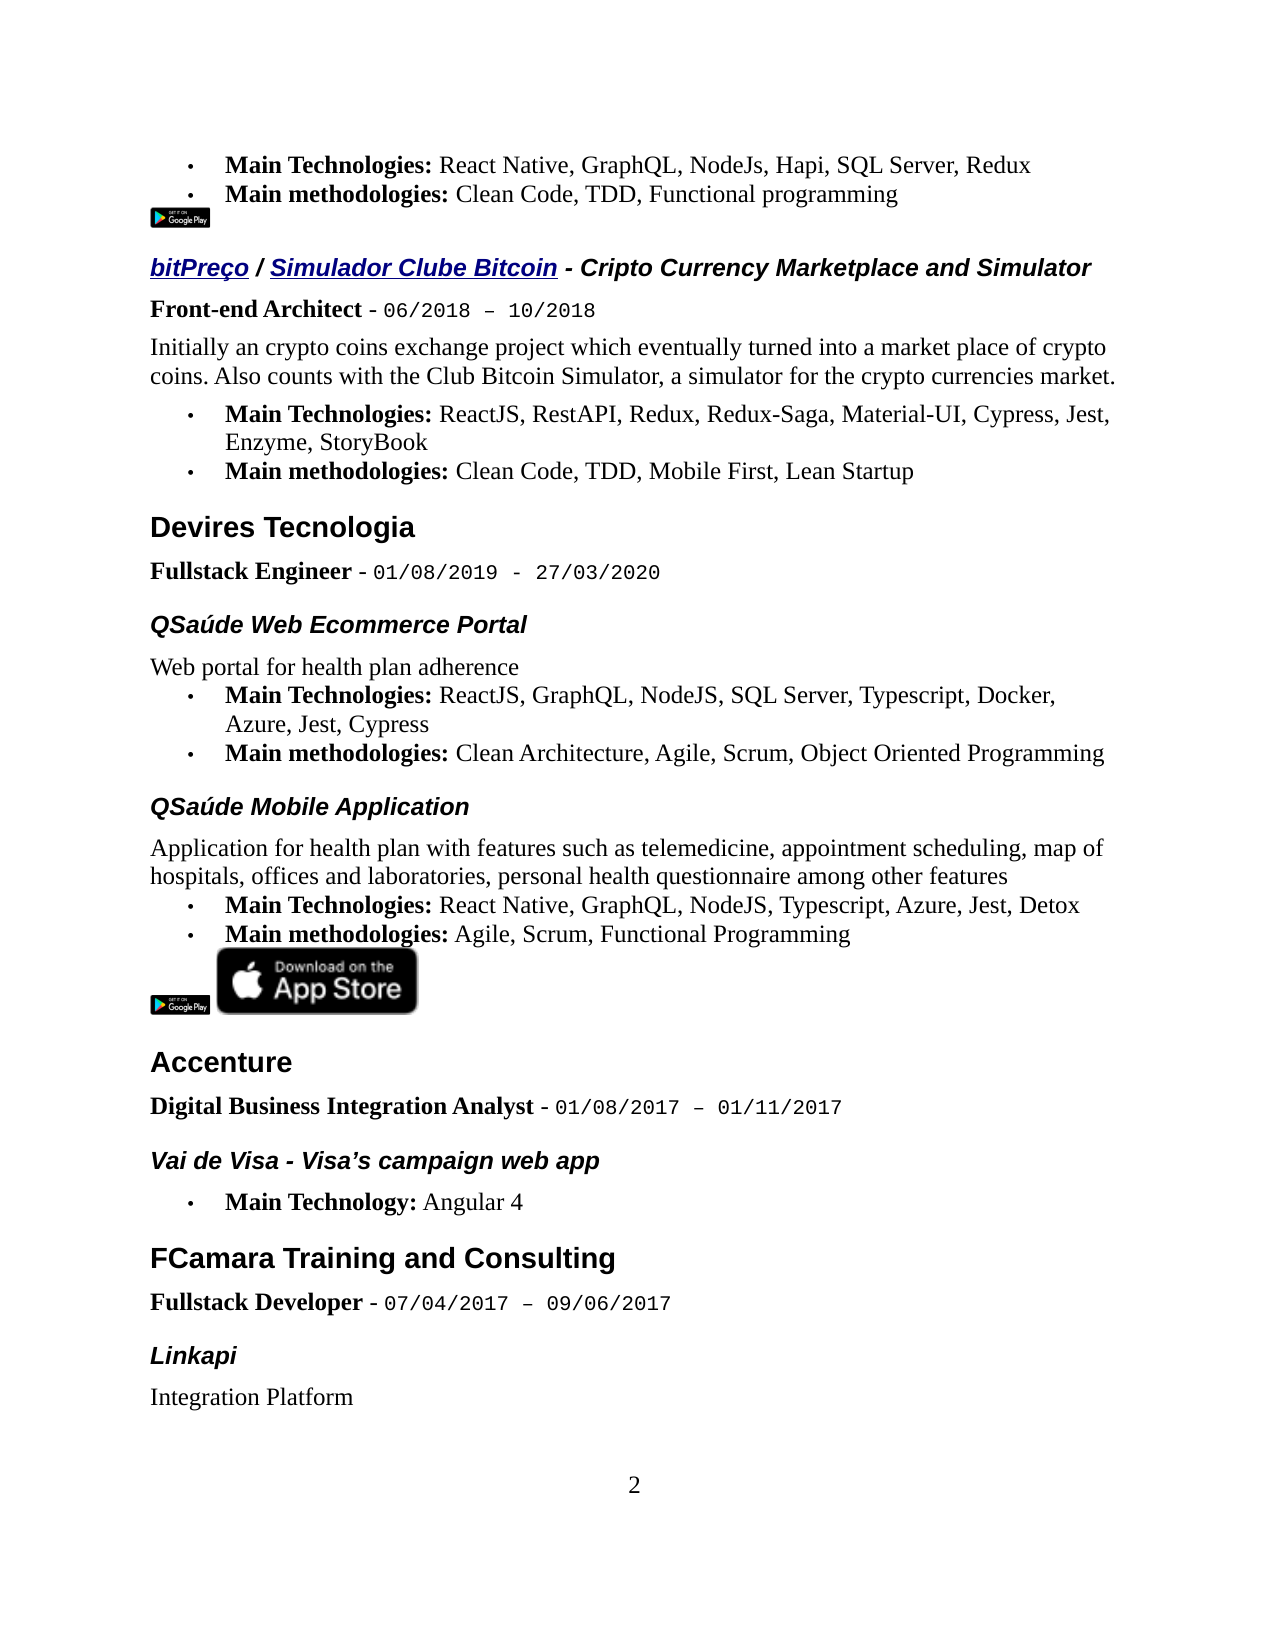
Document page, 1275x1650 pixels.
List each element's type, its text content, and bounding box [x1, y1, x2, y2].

subtitle Linkapi [150, 1341, 1125, 1370]
text Initially an crypto coins exchange project which eventually turned into a market place of crypto coins. Also counts with the Club Bitcoin Simulator, a simulator for the crypto currencies market. [150, 332, 1125, 390]
picture [150, 207, 211, 228]
list Main methodologies: Agile, Scrum, Functional Programming [187, 919, 1125, 948]
text Front-end Architect - 06/2018 – 10/2018 [150, 294, 1125, 323]
subtitle QSaúde Web Ecommerce Portal [150, 611, 1125, 639]
subtitle bitPreço / Simulador Clube Bitcoin - Cripto Currency Marketplace and Simulator [150, 253, 1125, 281]
picture [216, 947, 419, 1015]
text Application for health plan with features such as telemedicine, appointment scheduling, map of hospitals, offices and laboratories, personal health questionnaire among other features [150, 833, 1125, 890]
subtitle Vai de Visa - Visa’s campaign web app [150, 1146, 1125, 1174]
list Main Technology: Angular 4 [187, 1187, 1125, 1216]
text Integration Platform [150, 1382, 1125, 1411]
list Main Technologies: ReactJS, GraphQL, NodeJS, SQL Server, Typescript, Docker, Azure, Jest, Cypress [187, 680, 1125, 738]
text Fullstack Developer - 07/04/2017 – 09/06/2017 [150, 1287, 1125, 1316]
list Main Technologies: ReactJS, RestAPI, Redux, Redux-Saga, Material-UI, Cypress, Jest, Enzyme, StoryBook [187, 399, 1125, 456]
subtitle Devires Tecnologia [150, 510, 1125, 543]
text Web portal for health plan adherence [150, 652, 1125, 680]
list Main methodologies: Clean Code, TDD, Mobile First, Lean Startup [187, 456, 1125, 485]
subtitle Accenture [150, 1045, 1125, 1079]
list Main Technologies: React Native, GraphQL, NodeJS, Typescript, Azure, Jest, Detox [187, 890, 1125, 919]
picture [150, 995, 211, 1015]
list Main methodologies: Clean Code, TDD, Functional programming [187, 179, 1125, 207]
list Main Technologies: React Native, GraphQL, NodeJs, Hapi, SQL Server, Redux [187, 150, 1125, 179]
subtitle FCamara Training and Consulting [150, 1241, 1125, 1274]
list Main methodologies: Clean Architecture, Agile, Scrum, Object Oriented Programming [187, 738, 1125, 767]
text Digital Business Integration Analyst - 01/08/2017 – 01/11/2017 [150, 1091, 1125, 1121]
text Fullstack Engineer - 01/08/2019 - 27/03/2020 [150, 556, 1125, 586]
subtitle QSaúde Mobile Application [150, 792, 1125, 820]
